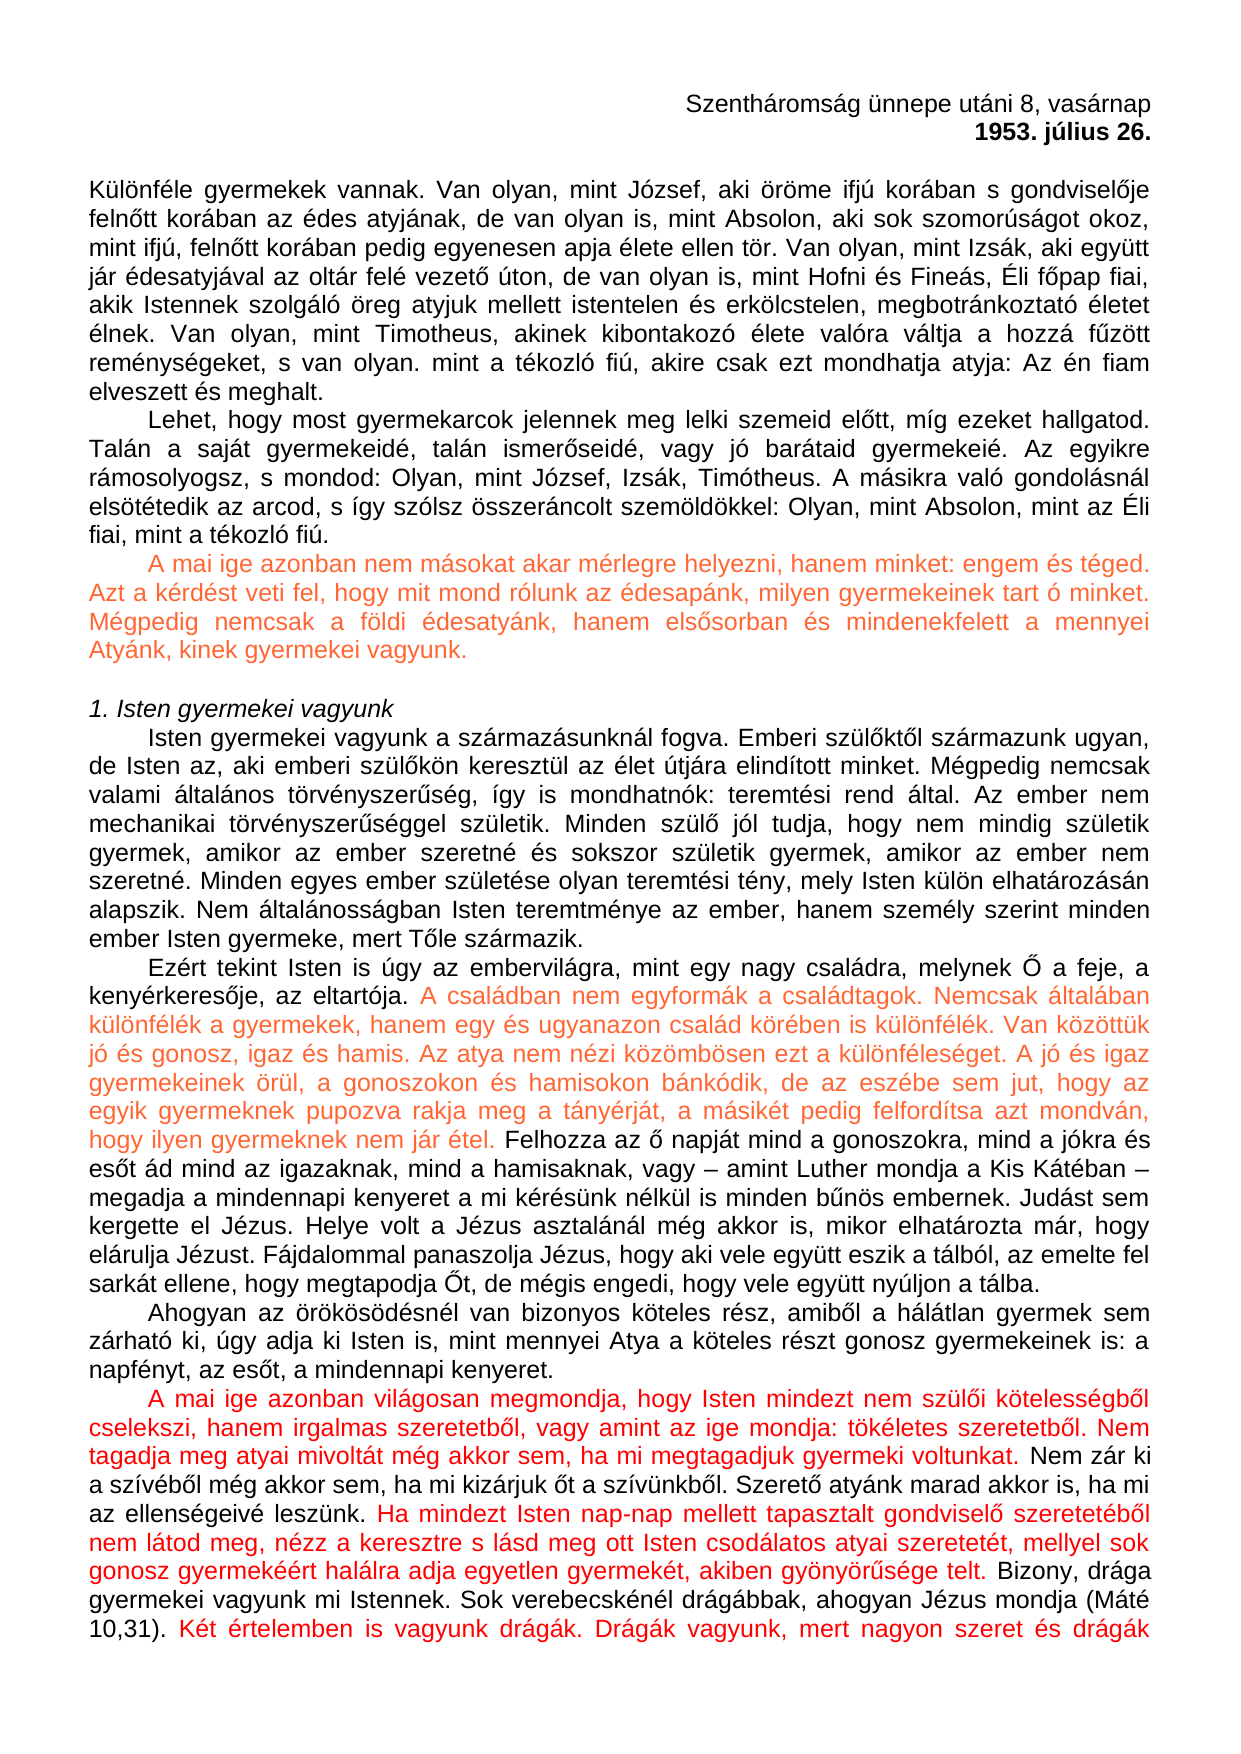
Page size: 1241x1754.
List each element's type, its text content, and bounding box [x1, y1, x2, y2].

text Ezért tekint Isten is úgy az embervilágra, mint egy nagy családra, melynek Ő a feje, a kenyérkeresője, az eltartója. A családban nem egyformák a családtagok. Nemcsak általában különfélék a gyermekek, hanem egy és ugyanazon család körében is különfélék. Van közöttük jó és gonosz, igaz és hamis. Az atya nem nézi közömbösen ezt a különféleséget. A jó és igaz gyermekeinek örül, a gonoszokon és hamisokon bánkódik, de az eszébe sem jut, hogy az egyik gyermeknek pupozva rakja meg a tányérját, a másikét pedig felfordítsa azt mondván, hogy ilyen gyermeknek nem jár étel. Felhozza az ő napját mind a gonoszokra, mind a jókra és esőt ád mind az igazaknak, mind a hamisaknak, vagy – amint Luther mondja a Kis Kátéban – megadja a mindennapi kenyeret a mi kérésünk nélkül is minden bűnös embernek. Judást sem kergette el Jézus. Helye volt a Jézus asztalánál még akkor is, mikor elhatározta már, hogy elárulja Jézust. Fájdalommal panaszolja Jézus, hogy aki vele együtt eszik a tálból, az emelte fel sarkát ellene, hogy megtapodja Őt, de mégis engedi, hogy vele együtt nyúljon a tálba. [88, 952, 1152, 1297]
text Lehet, hogy most gyermekarcok jelennek meg lelki szemeid előtt, míg ezeket hallgatod. Talán a saját gyermekeidé, talán ismerőseidé, vagy jó barátaid gyermekeié. Az egyikre rámosolyogsz, s mondod: Olyan, mint József, Izsák, Timótheus. A másikra való gondolásnál elsötétedik az arcod, s így szólsz összeráncolt szemöldökkel: Olyan, mint Absolon, mint az Éli fiai, mint a tékozló fiú. [88, 406, 1152, 549]
text Szentháromság ünnepe utáni 8, vasárnap 1953. július 26. [88, 88, 1152, 146]
text A mai ige azonban világosan megmondja, hogy Isten mindezt nem szülői kötelességből cselekszi, hanem irgalmas szeretetből, vagy amint az ige mondja: tökéletes szeretetből. Nem tagadja meg atyai mivoltát még akkor sem, ha mi megtagadjuk gyermeki voltunkat. Nem zár ki a szívéből még akkor sem, ha mi kizárjuk őt a szívünkből. Szerető atyánk marad akkor is, ha mi az ellenségeivé leszünk. Ha mindezt Isten nap-nap mellett tapasztalt gondviselő szeretetéből nem látod meg, nézz a keresztre s lásd meg ott Isten csodálatos atyai szeretetét, mellyel sok gonosz gyermekéért halálra adja egyetlen gyermekét, akiben gyönyörűsége telt. Bizony, drága gyermekei vagyunk mi Istennek. Sok verebecskénél drágábbak, ahogyan Jézus mondja (Máté 10,31). Két értelemben is vagyunk drágák. Drágák vagyunk, mert nagyon szeret és drágák [88, 1384, 1152, 1642]
text Ahogyan az örökösödésnél van bizonyos köteles rész, amiből a hálátlan gyermek sem zárható ki, úgy adja ki Isten is, mint mennyei Atya a köteles részt gonosz gyermekeinek is: a napfényt, az esőt, a mindennapi kenyeret. [88, 1297, 1152, 1384]
text 1. Isten gyermekei vagyunk [88, 694, 1152, 722]
text Különféle gyermekek vannak. Van olyan, mint József, aki öröme ifjú korában s gondviselője felnőtt korában az édes atyjának, de van olyan is, mint Absolon, aki sok szomorúságot okoz, mint ifjú, felnőtt korában pedig egyenesen apja élete ellen tör. Van olyan, mint Izsák, aki együtt jár édesatyjával az oltár felé vezető úton, de van olyan is, mint Hofni és Fineás, Éli főpap fiai, akik Istennek szolgáló öreg atyjuk mellett istentelen és erkölcstelen, megbotránkoztató életet élnek. Van olyan, mint Timotheus, akinek kibontakozó élete valóra váltja a hozzá fűzött reménységeket, s van olyan. mint a tékozló fiú, akire csak ezt mondhatja atyja: Az én fiam elveszett és meghalt. [88, 176, 1152, 406]
text A mai ige azonban nem másokat akar mérlegre helyezni, hanem minket: engem és téged. Azt a kérdést veti fel, hogy mit mond rólunk az édesapánk, milyen gyermekeinek tart ó minket. Mégpedig nemcsak a földi édesatyánk, hanem elsősorban és mindenekfelett a mennyei Atyánk, kinek gyermekei vagyunk. [88, 549, 1152, 664]
text Isten gyermekei vagyunk a származásunknál fogva. Emberi szülőktől származunk ugyan, de Isten az, aki emberi szülőkön keresztül az élet útjára elindított minket. Mégpedig nemcsak valami általános törvényszerűség, így is mondhatnók: teremtési rend által. Az ember nem mechanikai törvényszerűséggel születik. Minden szülő jól tudja, hogy nem mindig születik gyermek, amikor az ember szeretné és sokszor születik gyermek, amikor az ember nem szeretné. Minden egyes ember születése olyan teremtési tény, mely Isten külön elhatározásán alapszik. Nem általánosságban Isten teremtménye az ember, hanem személy szerint minden ember Isten gyermeke, mert Tőle származik. [88, 722, 1152, 952]
